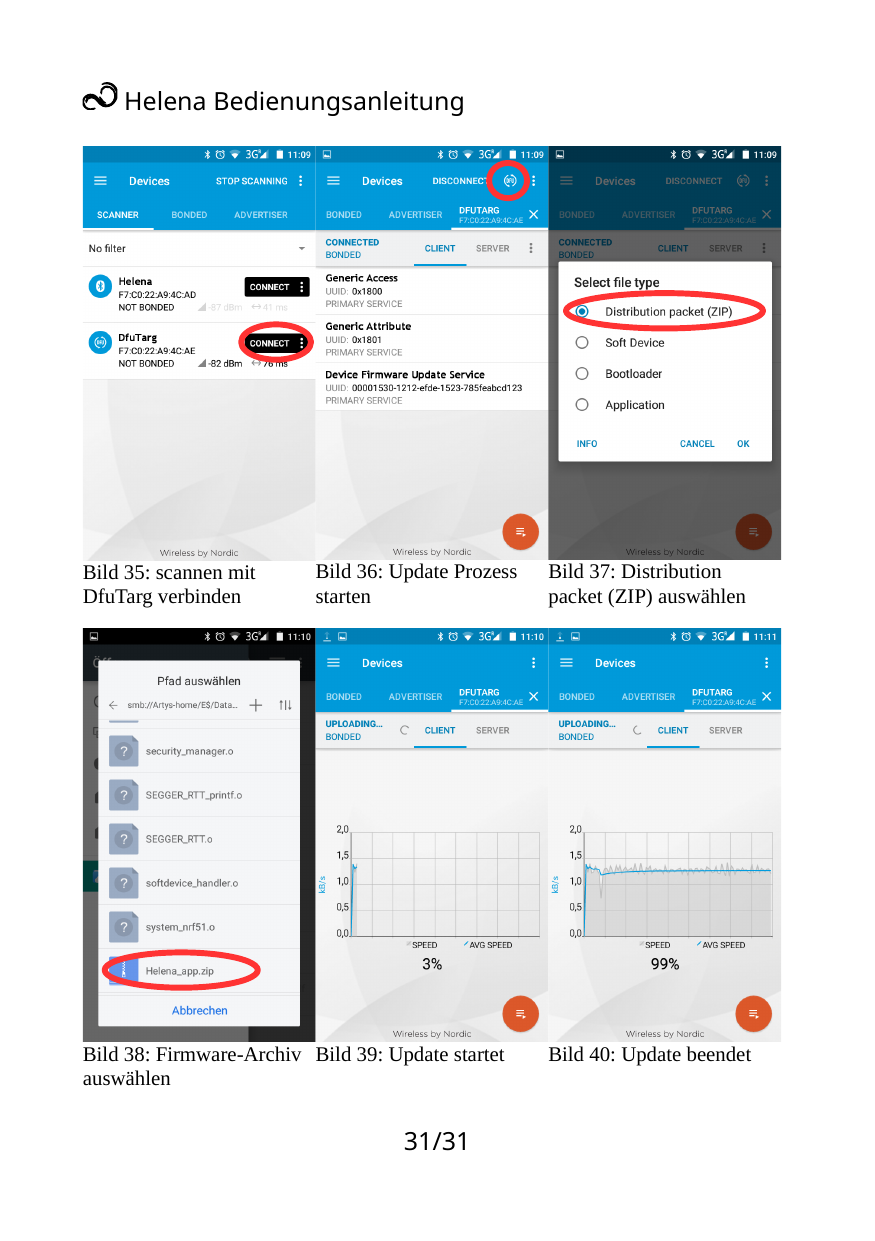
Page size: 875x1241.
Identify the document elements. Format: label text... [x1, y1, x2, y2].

picture [494, 152, 501, 158]
picture [510, 150, 515, 158]
text Bild 35: scannen mit DfuTarg verbinden [83, 561, 315, 608]
picture [510, 632, 515, 640]
picture [119, 212, 129, 217]
text Bild 36: Update Prozess starten [315, 560, 548, 608]
text Bild 37: Distribution packet (ZIP) auswählen [548, 560, 781, 608]
picture [82, 628, 782, 1042]
picture [277, 150, 282, 158]
picture [261, 152, 268, 158]
picture [727, 152, 734, 158]
text Bild 40: Update beendet [548, 1042, 781, 1066]
text Bild 39: Update startet [315, 1042, 548, 1066]
picture [738, 178, 746, 183]
picture [743, 632, 748, 640]
picture [261, 178, 268, 184]
picture [697, 150, 705, 157]
picture [82, 228, 782, 561]
picture [494, 634, 501, 640]
text Bild 38: Firmware-Archiv auswählen [83, 1042, 315, 1090]
picture [505, 178, 513, 183]
picture [743, 150, 748, 158]
picture [727, 634, 734, 640]
